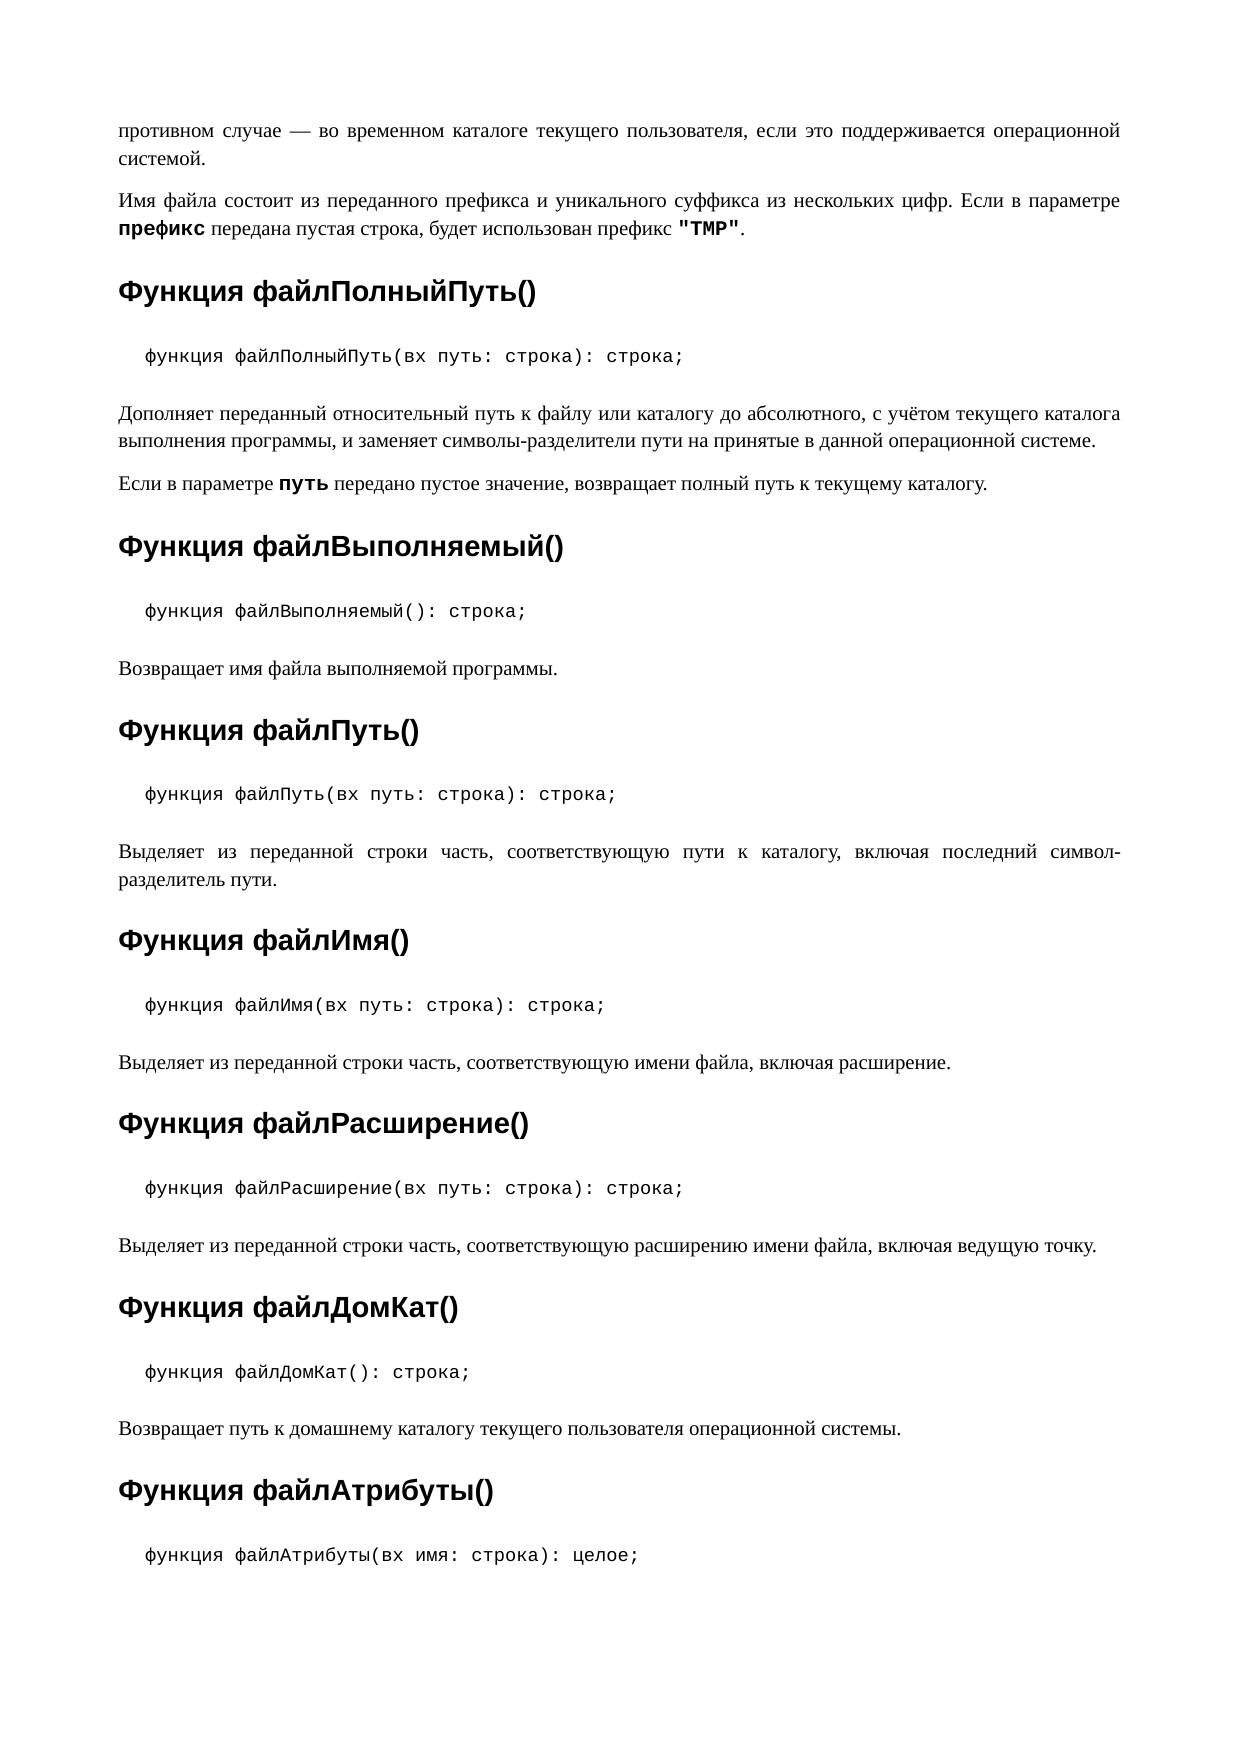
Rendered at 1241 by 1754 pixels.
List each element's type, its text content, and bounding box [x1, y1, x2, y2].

text функция файлАтрибуты(вх имя: строка): целое; [136, 1537, 1104, 1576]
text Возвращает путь к домашнему каталогу текущего пользователя операционной системы. [118, 1416, 1122, 1440]
subtitle Функция файлРасширение() [118, 1107, 1122, 1140]
subtitle Функция файлАтрибуты() [118, 1473, 1122, 1507]
text функция файлРасширение(вх путь: строка): строка; [136, 1170, 1104, 1209]
text Выделяет из переданной строки часть, соответствующую расширению имени файла, включая ведущую точку. [118, 1233, 1122, 1257]
text функция файлИмя(вх путь: строка): строка; [136, 987, 1104, 1026]
text функция файлВыполняемый(): строка; [136, 593, 1104, 632]
subtitle Функция файлДомКат() [118, 1290, 1122, 1323]
text Выделяет из переданной строки часть, соответствующую пути к каталогу, включая последний символ-разделитель пути. [118, 839, 1122, 891]
text Имя файла состоит из переданного префикса и уникального суффикса из нескольких цифр. Если в параметре префикс передана пустая строка, будет использован префикс "TMP". [118, 188, 1122, 241]
subtitle Функция файлВыполняемый() [118, 529, 1122, 563]
subtitle Функция файлИмя() [118, 923, 1122, 957]
text функция файлПуть(вх путь: строка): строка; [136, 776, 1104, 815]
text Возвращает имя файла выполняемой программы. [118, 656, 1122, 680]
text Дополняет переданный относительный путь к файлу или каталогу до абсолютного, с учётом текущего каталога выполнения программы, и заменяет символы-разделители пути на принятые в данной операционной системе. [118, 401, 1122, 452]
text функция файлДомКат(): строка; [136, 1353, 1104, 1392]
subtitle Функция файлПуть() [118, 712, 1122, 746]
subtitle Функция файлПолныйПуть() [118, 274, 1122, 308]
text противном случае — во временном каталоге текущего пользователя, если это поддерживается операционной системой. [118, 118, 1122, 170]
text Если в параметре путь передано пустое значение, возвращает полный путь к текущему каталогу. [118, 471, 1122, 496]
text Выделяет из переданной строки часть, соответствующую имени файла, включая расширение. [118, 1050, 1122, 1074]
text функция файлПолныйПуть(вх путь: строка): строка; [136, 338, 1104, 377]
